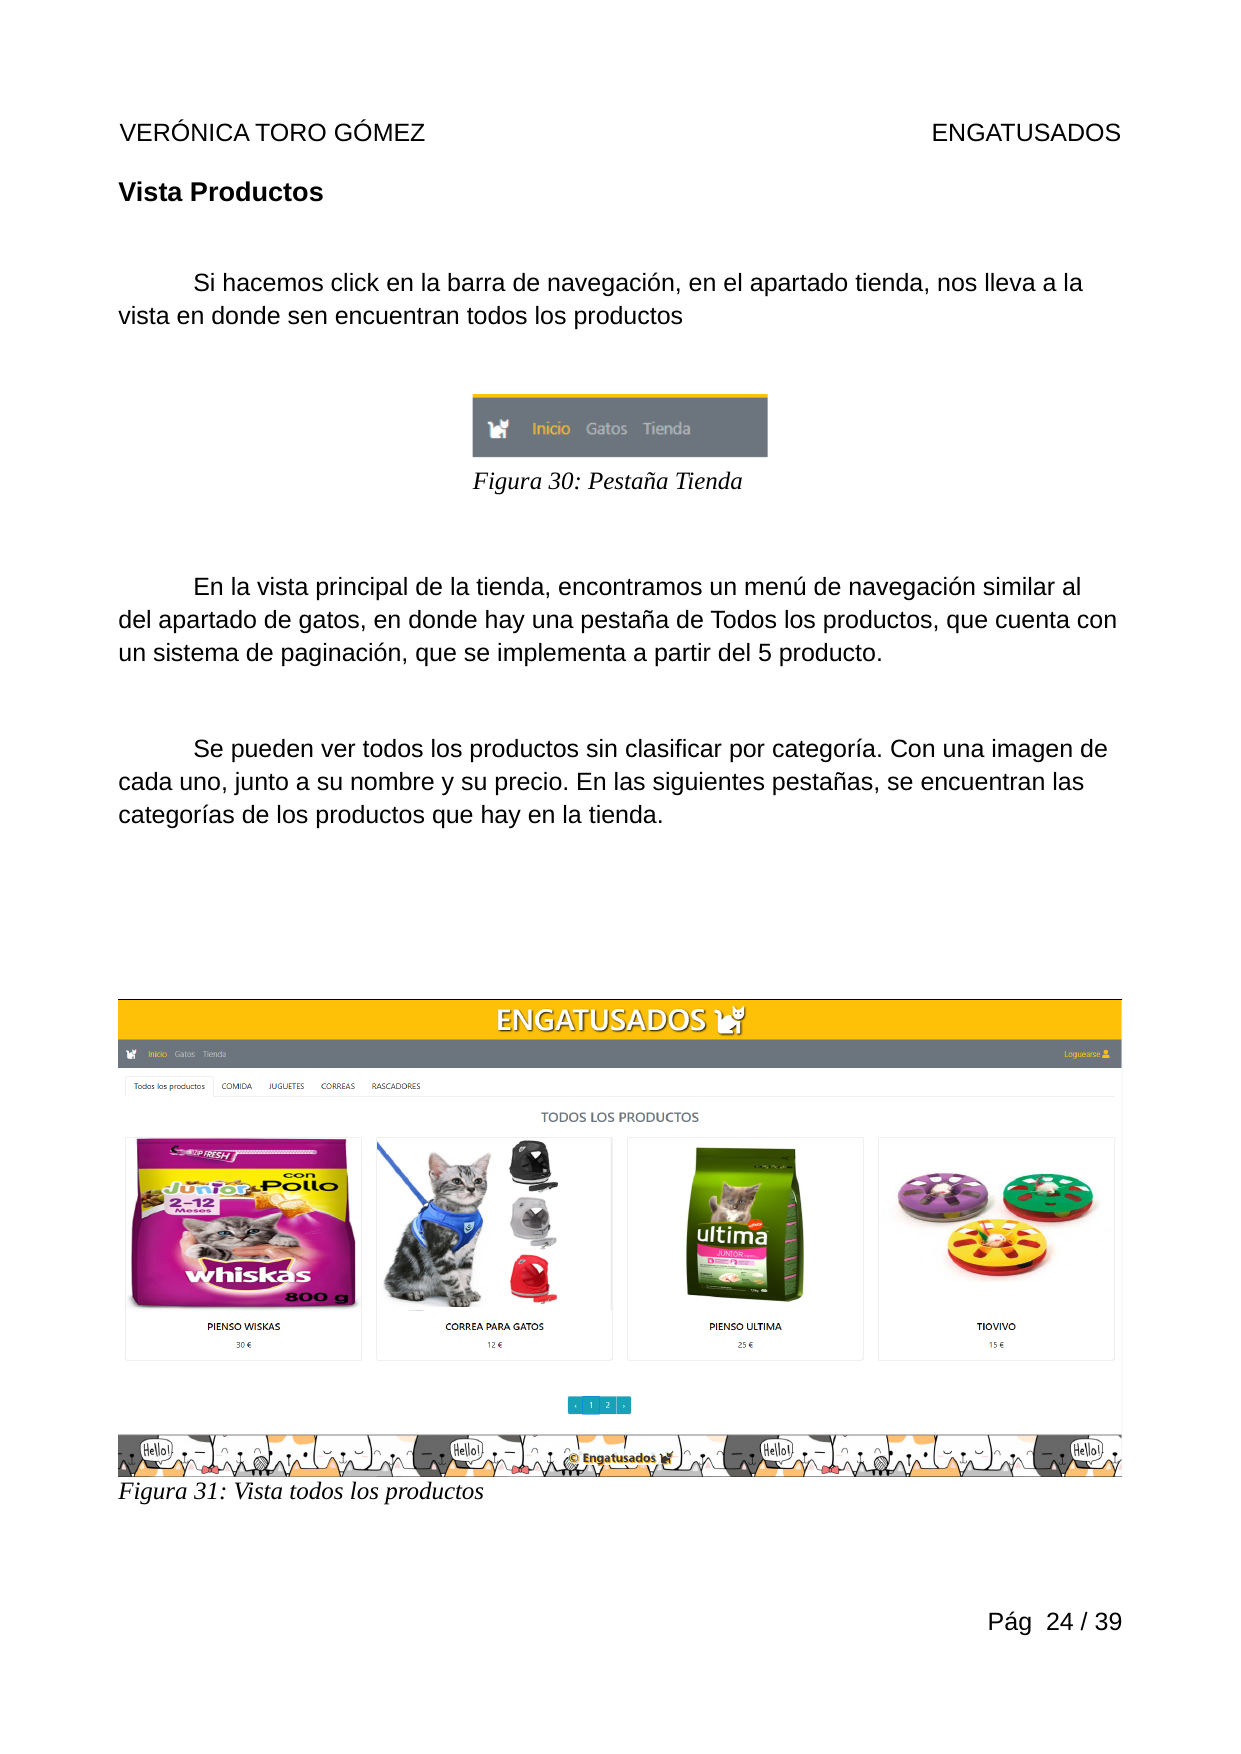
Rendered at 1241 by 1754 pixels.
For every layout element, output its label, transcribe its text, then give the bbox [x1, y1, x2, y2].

text Se pueden ver todos los productos sin clasificar por categoría. Con una imagen de cada uno, junto a su nombre y su precio. En las siguientes pestañas, se encuentran las categorías de los productos que hay en la tienda. [118, 734, 1122, 828]
text Si hacemos click en la barra de navegación, en el apartado tienda, nos lleva a la vista en donde sen encuentran todos los productos [118, 268, 1122, 329]
text Figura 30: Pestaña Tienda [473, 461, 768, 494]
subtitle Vista Productos [118, 176, 1122, 208]
picture [118, 999, 1123, 1477]
picture [472, 394, 768, 461]
text Figura 31: Vista todos los productos [118, 1477, 1122, 1505]
text En la vista principal de la tienda, encontramos un menú de navegación similar al del apartado de gatos, en donde hay una pestaña de Todos los productos, que cuenta con un sistema de paginación, que se implementa a partir del 5 producto. [118, 572, 1122, 667]
